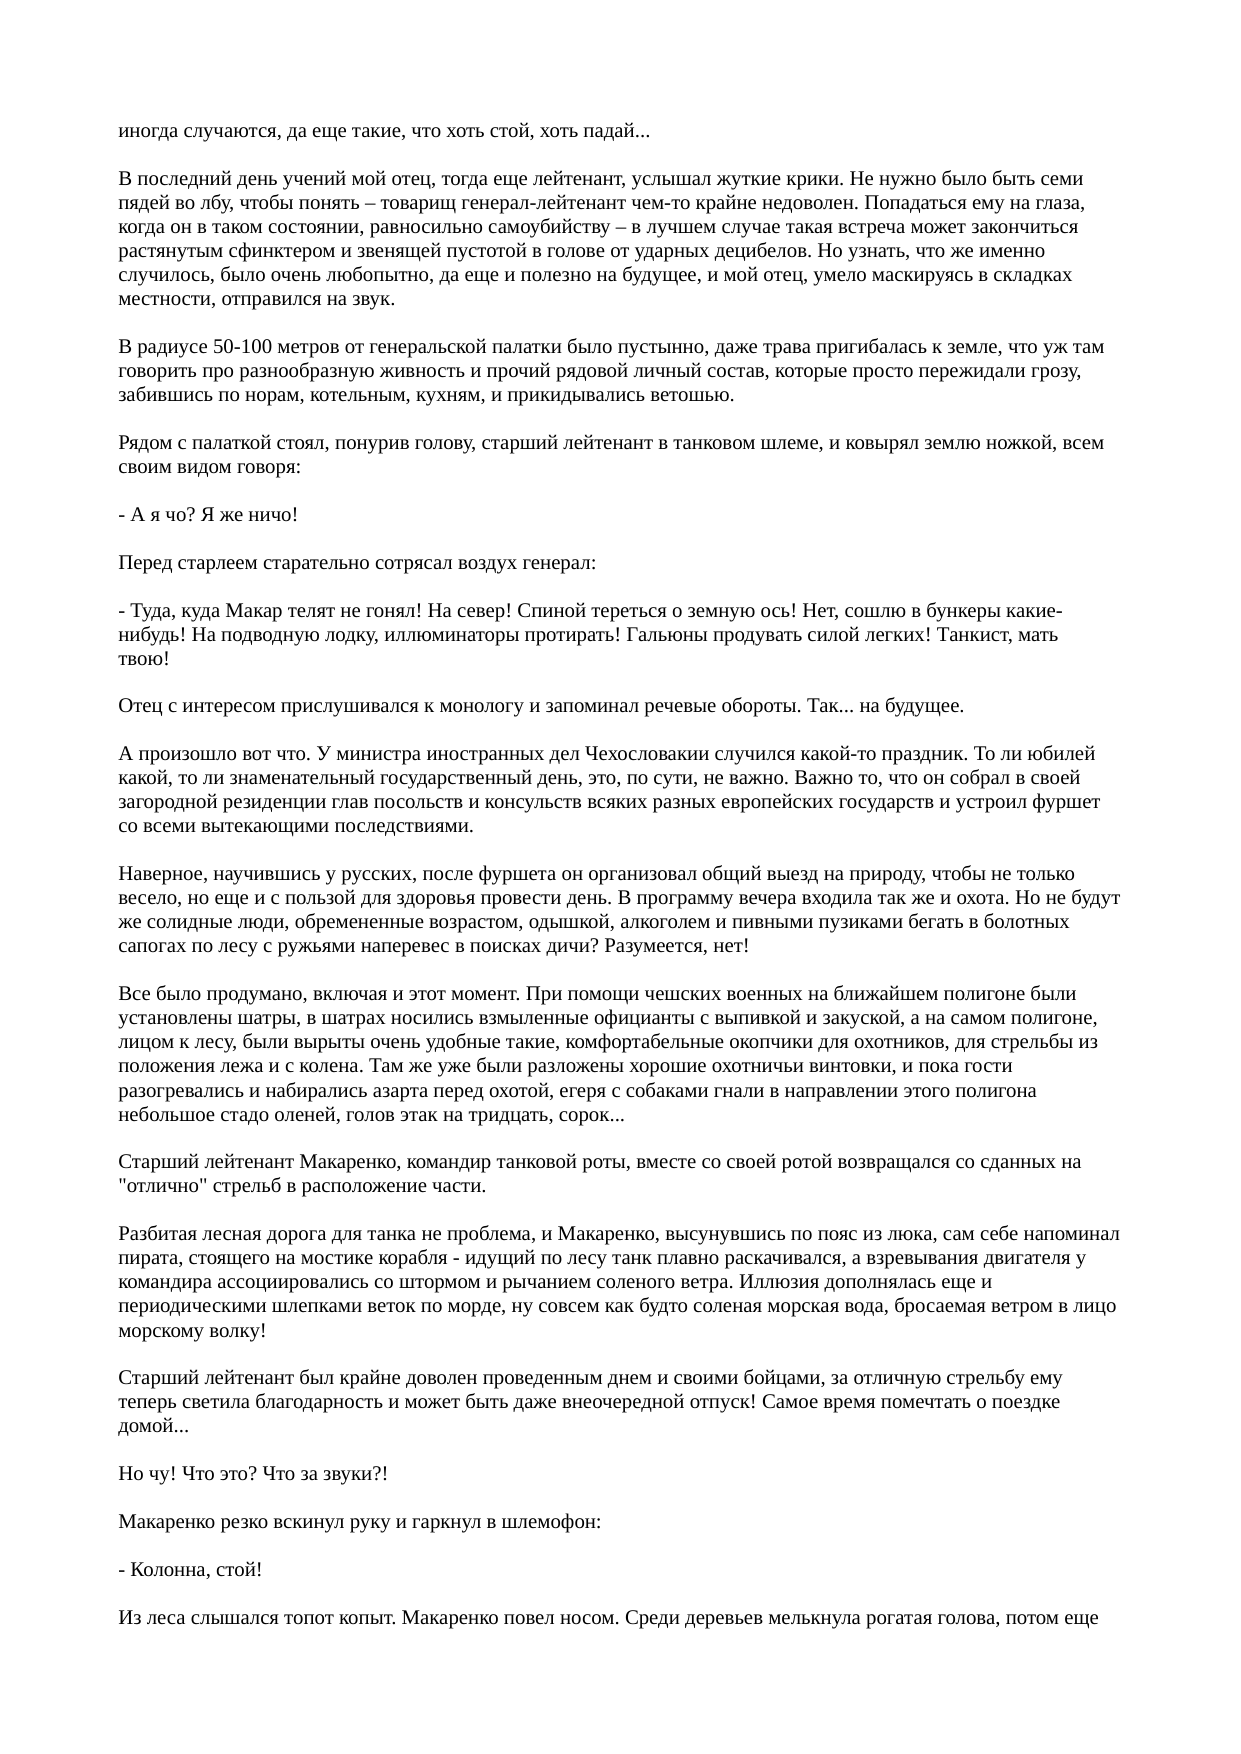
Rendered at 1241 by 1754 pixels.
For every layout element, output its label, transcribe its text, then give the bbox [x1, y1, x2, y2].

text - А я чо? Я же ничо! [118, 502, 1122, 526]
text В радиусе 50-100 метров от генеральской палатки было пустынно, даже трава пригибалась к земле, что уж там говорить про разнообразную живность и прочий рядовой личный состав, которые просто пережидали грозу, забившись по норам, котельным, кухням, и прикидывались ветошью. [118, 334, 1122, 406]
text Наверное, научившись у русских, после фуршета он организовал общий выезд на природу, чтобы не только весело, но еще и с пользой для здоровья провести день. В программу вечера входила так же и охота. Но не будут же солидные люди, обремененные возрастом, одышкой, алкоголем и пивными пузиками бегать в болотных сапогах по лесу с ружьями наперевес в поисках дичи? Разумеется, нет! [118, 861, 1122, 957]
text Все было продумано, включая и этот момент. При помощи чешских военных на ближайшем полигоне были установлены шатры, в шатрах носились взмыленные официанты с выпивкой и закуской, а на самом полигоне, лицом к лесу, были вырыты очень удобные такие, комфортабельные окопчики для охотников, для стрельбы из положения лежа и с колена. Там же уже были разложены хорошие охотничьи винтовки, и пока гости разогревались и набирались азарта перед охотой, егеря с собаками гнали в направлении этого полигона небольшое стадо оленей, голов этак на тридцать, сорок... [118, 981, 1122, 1126]
text Макаренко резко вскинул руку и гаркнул в шлемофон: [118, 1509, 1122, 1533]
text Разбитая лесная дорога для танка не проблема, и Макаренко, высунувшись по пояс из люка, сам себе напоминал пирата, стоящего на мостике корабля - идущий по лесу танк плавно раскачивался, а взревывания двигателя у командира ассоциировались со штормом и рычанием соленого ветра. Иллюзия дополнялась еще и периодическими шлепками веток по морде, ну совсем как будто соленая морская вода, бросаемая ветром в лицо морскому волку! [118, 1221, 1122, 1342]
text А произошло вот что. У министра иностранных дел Чехословакии случился какой-то праздник. То ли юбилей какой, то ли знаменательный государственный день, это, по сути, не важно. Важно то, что он собрал в своей загородной резиденции глав посольств и консульств всяких разных европейских государств и устроил фуршет со всеми вытекающими последствиями. [118, 741, 1122, 837]
text Рядом с палаткой стоял, понурив голову, старший лейтенант в танковом шлеме, и ковырял землю ножкой, всем своим видом говоря: [118, 430, 1122, 478]
text иногда случаются, да еще такие, что хоть стой, хоть падай... [118, 118, 1122, 142]
text - Туда, куда Макар телят не гонял! На север! Спиной тереться о земную ось! Нет, сошлю в бункеры какие-нибудь! На подводную лодку, иллюминаторы протирать! Гальюны продувать силой легких! Танкист, мать твою! [118, 597, 1122, 670]
text Из леса слышался топот копыт. Макаренко повел носом. Среди деревьев мелькнула рогатая голова, потом еще [118, 1605, 1122, 1629]
text Старший лейтенант Макаренко, командир танковой роты, вместе со своей ротой возвращался со сданных на "отлично" стрельб в расположение части. [118, 1149, 1122, 1197]
text В последний день учений мой отец, тогда еще лейтенант, услышал жуткие крики. Не нужно было быть семи пядей во лбу, чтобы понять – товарищ генерал-лейтенант чем-то крайне недоволен. Попадаться ему на глаза, когда он в таком состоянии, равносильно самоубийству – в лучшем случае такая встреча может закончиться растянутым сфинктером и звенящей пустотой в голове от ударных децибелов. Но узнать, что же именно случилось, было очень любопытно, да еще и полезно на будущее, и мой отец, умело маскируясь в складках местности, отправился на звук. [118, 166, 1122, 310]
text Отец с интересом прислушивался к монологу и запоминал речевые обороты. Так... на будущее. [118, 693, 1122, 717]
text - Колонна, стой! [118, 1557, 1122, 1581]
text Перед старлеем старательно сотрясал воздух генерал: [118, 550, 1122, 574]
text Но чу! Что это? Что за звуки?! [118, 1461, 1122, 1485]
text Старший лейтенант был крайне доволен проведенным днем и своими бойцами, за отличную стрельбу ему теперь светила благодарность и может быть даже внеочередной отпуск! Самое время помечтать о поездке домой... [118, 1365, 1122, 1437]
